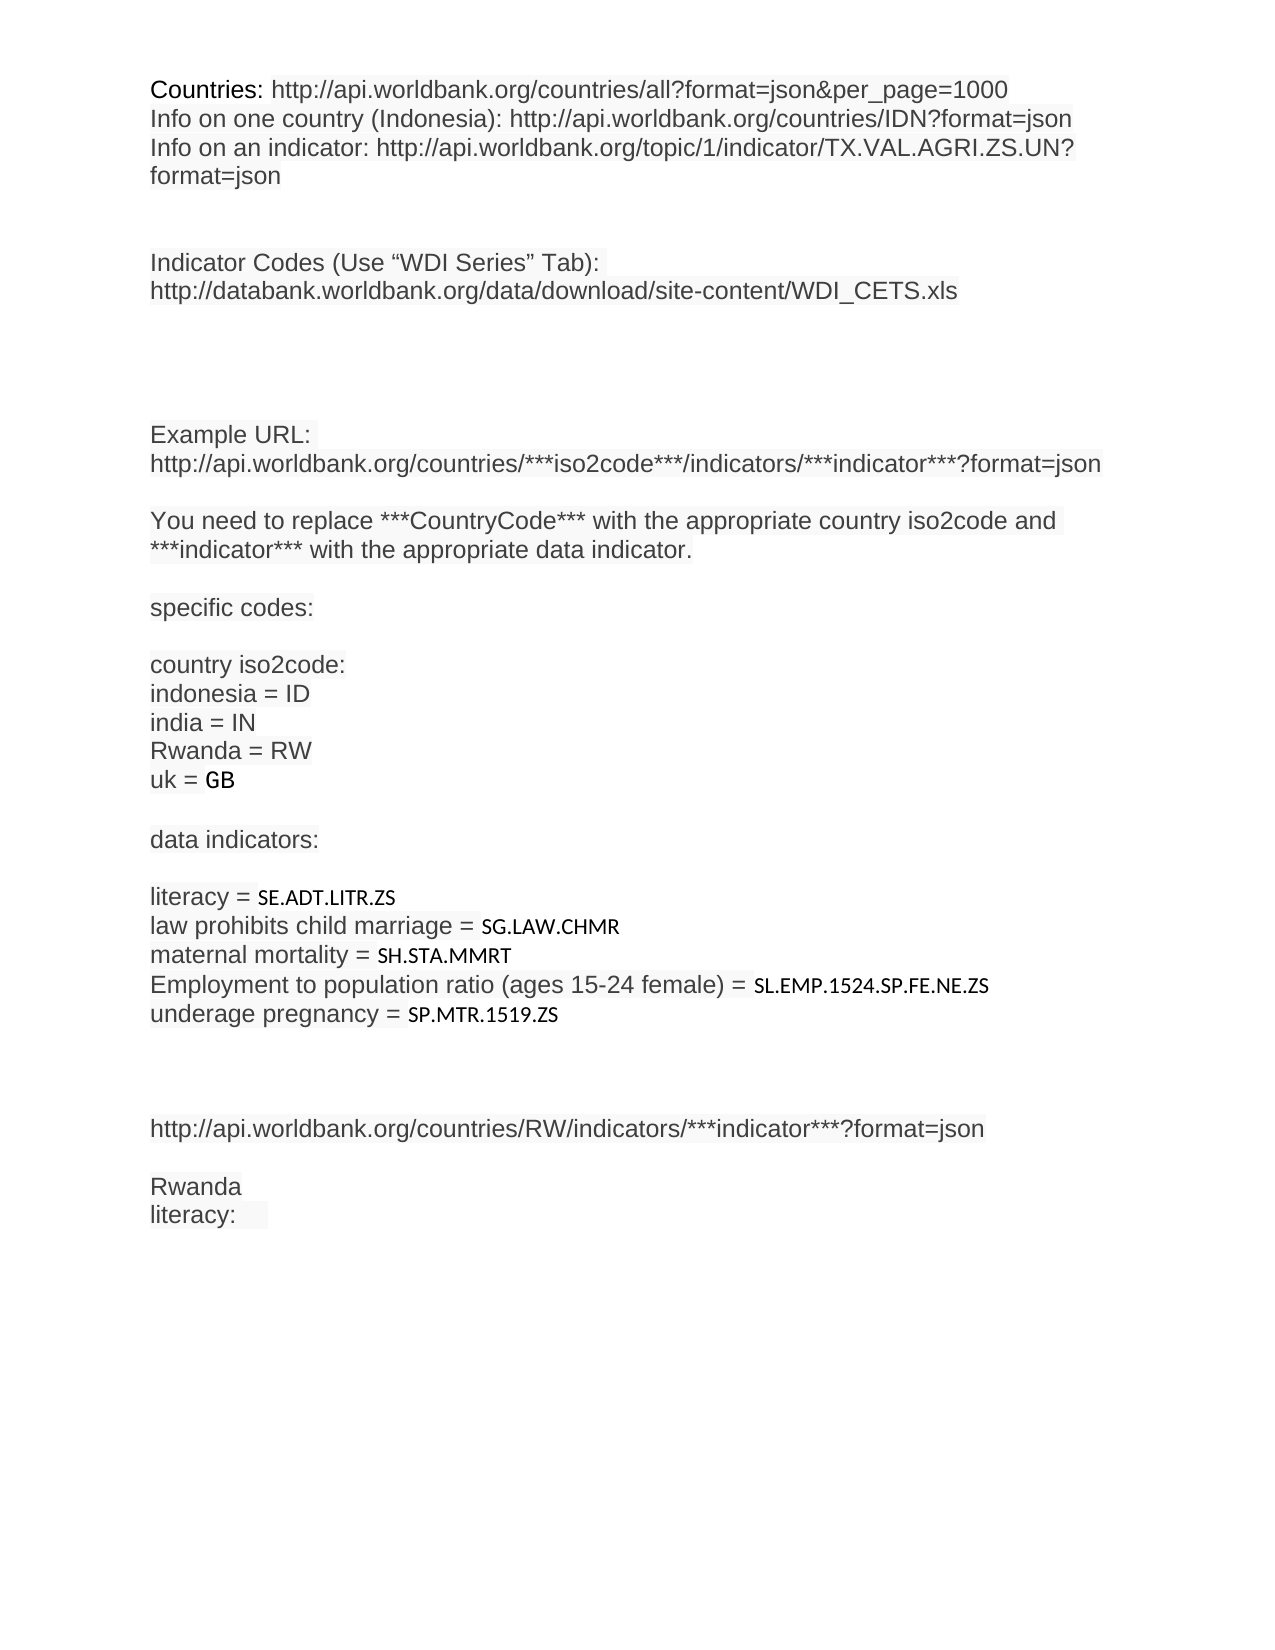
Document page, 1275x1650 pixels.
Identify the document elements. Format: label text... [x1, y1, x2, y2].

text india = IN [150, 707, 1125, 736]
text Rwanda [150, 1172, 1125, 1201]
text Info on an indicator: http://api.worldbank.org/topic/1/indicator/TX.VAL.AGRI.ZS.UN?format=json [150, 132, 1125, 190]
text maternal mortality = SH.STA.MMRT [150, 941, 1125, 970]
text indonesia = ID [150, 679, 1125, 707]
text Info on one country (Indonesia): http://api.worldbank.org/countries/IDN?format=json [150, 104, 1125, 132]
text law prohibits child marriage = SG.LAW.CHMR [150, 911, 1125, 941]
text underage pregnancy = SP.MTR.1519.ZS [150, 999, 1125, 1028]
text Rwanda = RW [150, 736, 1125, 765]
text Countries: http://api.worldbank.org/countries/all?format=json&per_page=1000 [150, 75, 1125, 104]
text specific codes: [150, 592, 1125, 621]
text http://api.worldbank.org/countries/RW/indicators/***indicator***?format=json [150, 1114, 1125, 1143]
text Employment to population ratio (ages 15-24 female) = SL.EMP.1524.SP.FE.NE.ZS [150, 970, 1125, 999]
text country iso2code: [150, 650, 1125, 679]
text Example URL: http://api.worldbank.org/countries/***iso2code***/indicators/***indicator***?format=json [150, 420, 1125, 477]
text uk = GB [150, 765, 1125, 796]
text literacy = SE.ADT.LITR.ZS [150, 882, 1125, 911]
text data indicators: [150, 825, 1125, 853]
text Indicator Codes (Use “WDI Series” Tab): http://databank.worldbank.org/data/download/site-content/WDI_CETS.xls [150, 247, 1125, 305]
text literacy: [150, 1201, 1125, 1229]
text You need to replace ***CountryCode*** with the appropriate country iso2code and ***indicator*** with the appropriate data indicator. [150, 506, 1125, 564]
